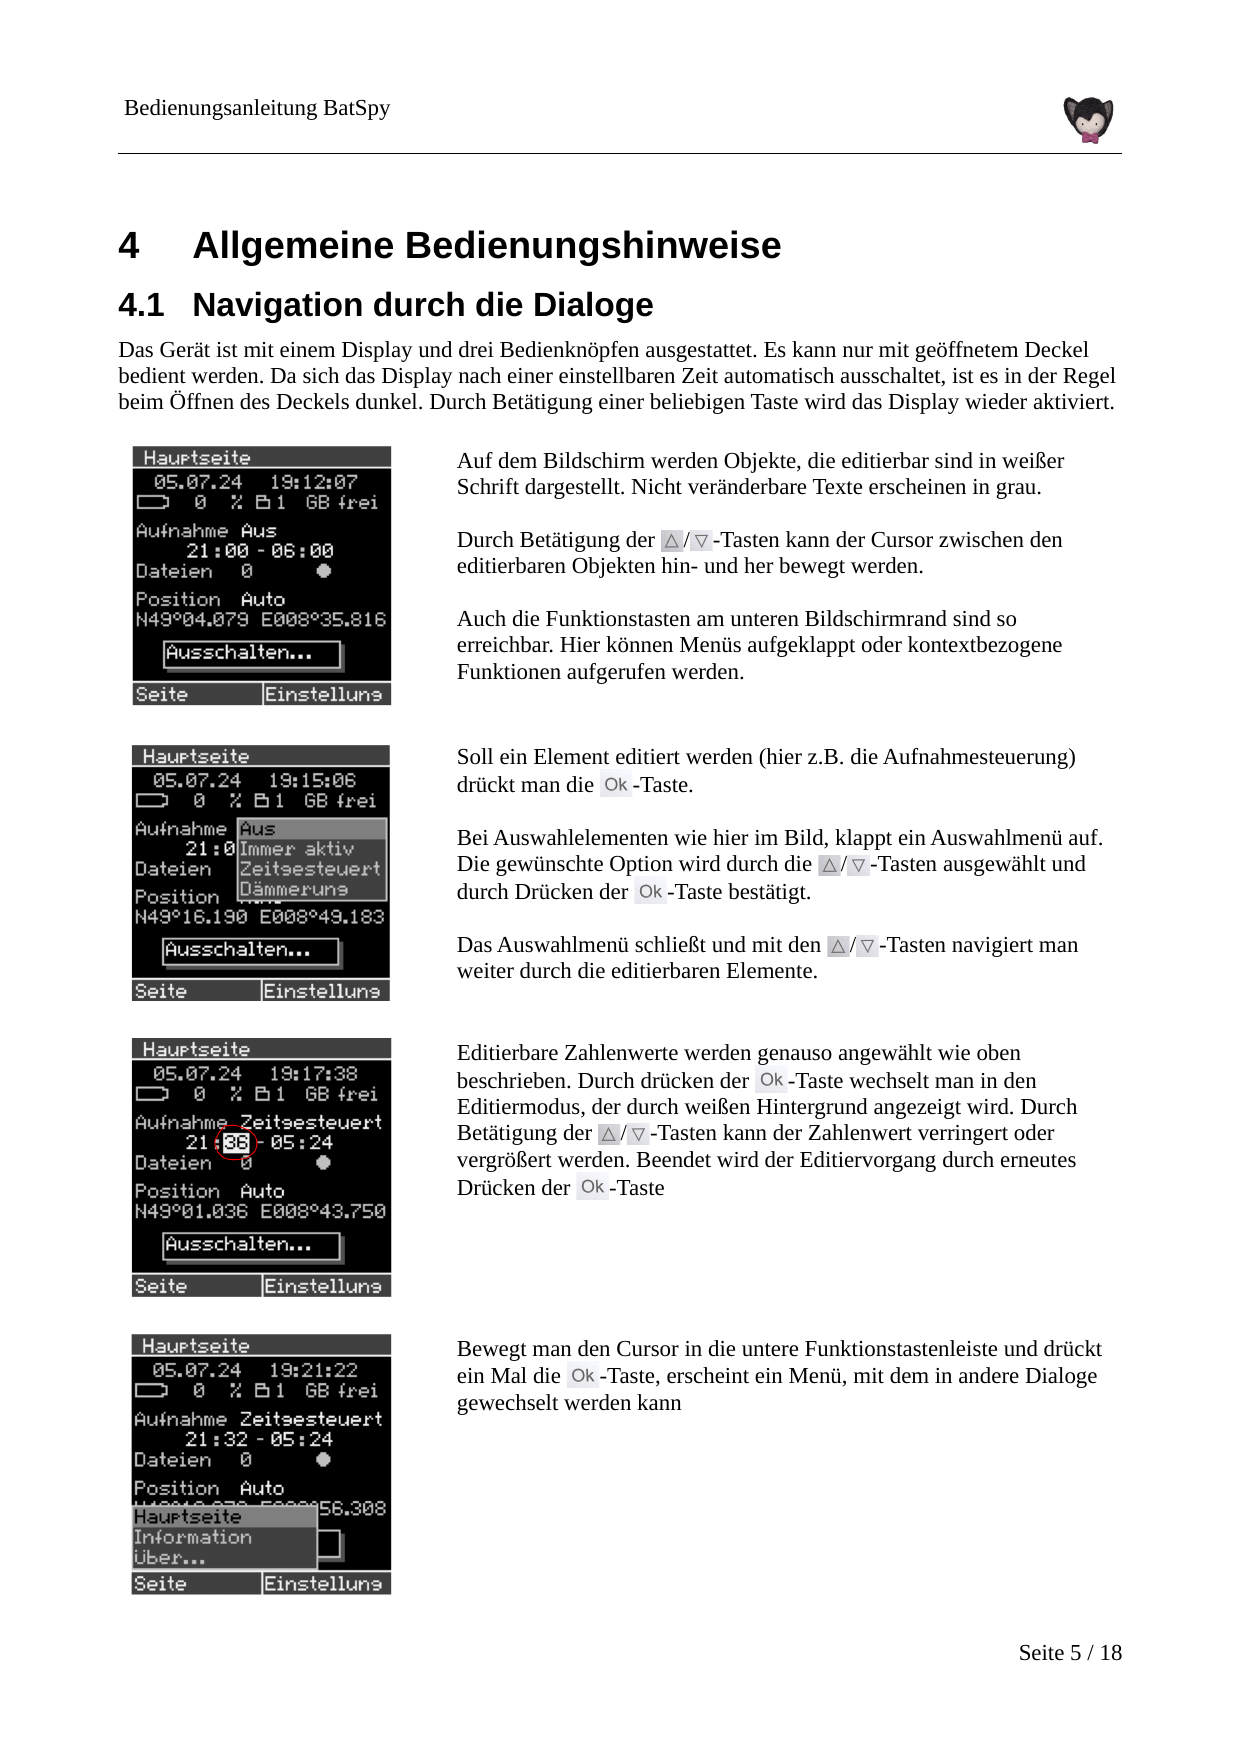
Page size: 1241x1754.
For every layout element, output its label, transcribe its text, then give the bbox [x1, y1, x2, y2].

text Das Gerät ist mit einem Display und drei Bedienknöpfen ausgestattet. Es kann nur mit geöffnetem Deckel bedient werden. Da sich das Display nach einer einstellbaren Zeit automatisch ausschaltet, ist es in der Regel beim Öffnen des Deckels dunkel. Durch Betätigung einer beliebigen Taste wird das Display wieder aktiviert. [118, 336, 1122, 415]
picture [1061, 90, 1119, 149]
table_cell [126, 1329, 451, 1600]
subtitle Allgemeine Bedienungshinweise [118, 223, 1122, 266]
picture [131, 1334, 392, 1595]
picture [131, 446, 392, 706]
table_header [126, 441, 451, 738]
table_cell [126, 738, 451, 1033]
table_cell Bewegt man den Cursor in die untere Funktionstastenleiste und drückt ein Mal die -Taste, erscheint ein Menü, mit dem in andere Dialoge gewechselt werden kann [451, 1329, 1121, 1600]
table_cell [126, 1033, 451, 1329]
table_header Auf dem Bildschirm werden Objekte, die editierbar sind in weißer Schrift dargestellt. Nicht veränderbare Texte erscheinen in grau. Durch Betätigung der /-Tasten kann der Cursor zwischen den editierbaren Objekten hin- und her bewegt werden. Auch die Funktionstasten am unteren Bildschirmrand sind so erreichbar. Hier können Menüs aufgeklappt oder kontextbezogene Funktionen aufgerufen werden. [451, 441, 1121, 738]
subtitle Navigation durch die Dialoge [118, 285, 1122, 323]
picture [131, 743, 390, 1001]
picture [131, 1038, 393, 1297]
table_cell Soll ein Element editiert werden (hier z.B. die Aufnahmesteuerung) drückt man die -Taste. Bei Auswahlelementen wie hier im Bild, klappt ein Auswahlmenü auf. Die gewünschte Option wird durch die /-Tasten ausgewählt und durch Drücken der -Taste bestätigt. Das Auswahlmenü schließt und mit den /-Tasten navigiert man weiter durch die editierbaren Elemente. [451, 738, 1121, 1033]
table_cell Editierbare Zahlenwerte werden genauso angewählt wie oben beschrieben. Durch drücken der -Taste wechselt man in den Editiermodus, der durch weißen Hintergrund angezeigt wird. Durch Betätigung der /-Tasten kann der Zahlenwert verringert oder vergrößert werden. Beendet wird der Editiervorgang durch erneutes Drücken der -Taste [451, 1033, 1121, 1329]
